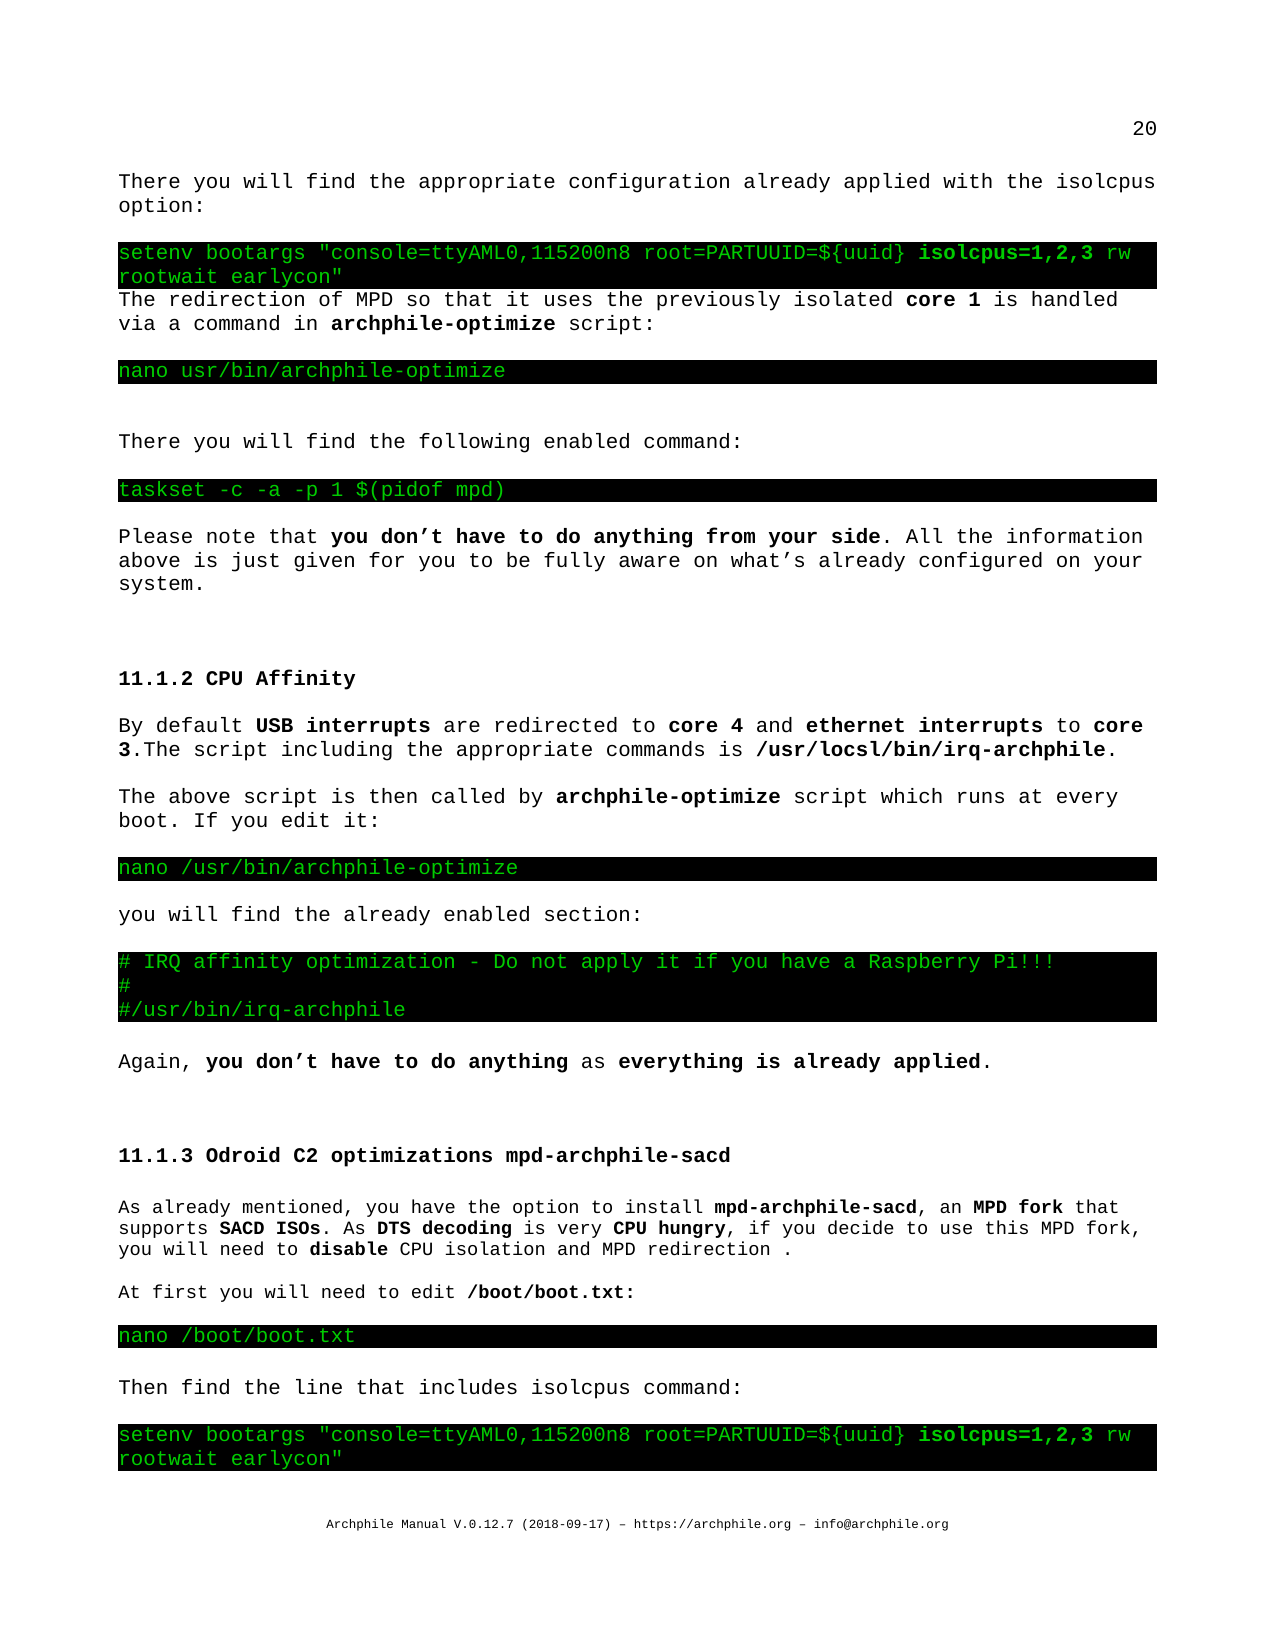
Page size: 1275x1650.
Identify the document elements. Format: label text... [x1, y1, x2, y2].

text Again, you don’t have to do anything as everything is already applied. [118, 1051, 1157, 1074]
text setenv bootargs "console=ttyAML0,115200n8 root=PARTUUID=${uuid} isolcpus=1,2,3 rw rootwait earlycon" [118, 242, 1157, 289]
text There you will find the following enabled command: [118, 431, 1157, 455]
text Please note that you don’t have to do anything from your side. All the information above is just given for you to be fully aware on what’s already configured on your system. [118, 526, 1157, 597]
text you will find the already enabled section: [118, 904, 1157, 928]
text The redirection of MPD so that it uses the previously isolated core 1 is handled via a command in archphile-optimize script: [118, 289, 1157, 337]
text nano /usr/bin/archphile-optimize [118, 857, 1157, 881]
text nano /boot/boot.txt [118, 1325, 1157, 1348]
text setenv bootargs "console=ttyAML0,115200n8 root=PARTUUID=${uuid} isolcpus=1,2,3 rw rootwait earlycon" [118, 1424, 1157, 1471]
text # IRQ affinity optimization - Do not apply it if you have a Raspberry Pi!!! [118, 952, 1157, 975]
text Then find the line that includes isolcpus command: [118, 1377, 1157, 1401]
text By default USB interrupts are redirected to core 4 and ethernet interrupts to core 3.The script including the appropriate commands is /usr/locsl/bin/irq-archphile. [118, 715, 1157, 762]
text nano usr/bin/archphile-optimize [118, 360, 1157, 384]
text #/usr/bin/irq-archphile [118, 999, 1157, 1022]
text taskset -c -a -p 1 $(pidof mpd) [118, 479, 1157, 502]
text 11.1.2 CPU Affinity [118, 668, 1157, 691]
text At first you will need to edit /boot/boot.txt: [118, 1282, 1157, 1304]
text The above script is then called by archphile-optimize script which runs at every boot. If you edit it: [118, 786, 1157, 833]
text There you will find the appropriate configuration already applied with the isolcpus option: [118, 171, 1157, 218]
text 11.1.3 Odroid C2 optimizations mpd-archphile-sacd [118, 1145, 1157, 1169]
text As already mentioned, you have the option to install mpd-archphile-sacd, an MPD fork that supports SACD ISOs. As DTS decoding is very CPU hungry, if you decide to use this MPD fork, you will need to disable CPU isolation and MPD redirection . [118, 1197, 1157, 1261]
text # [118, 975, 1157, 999]
